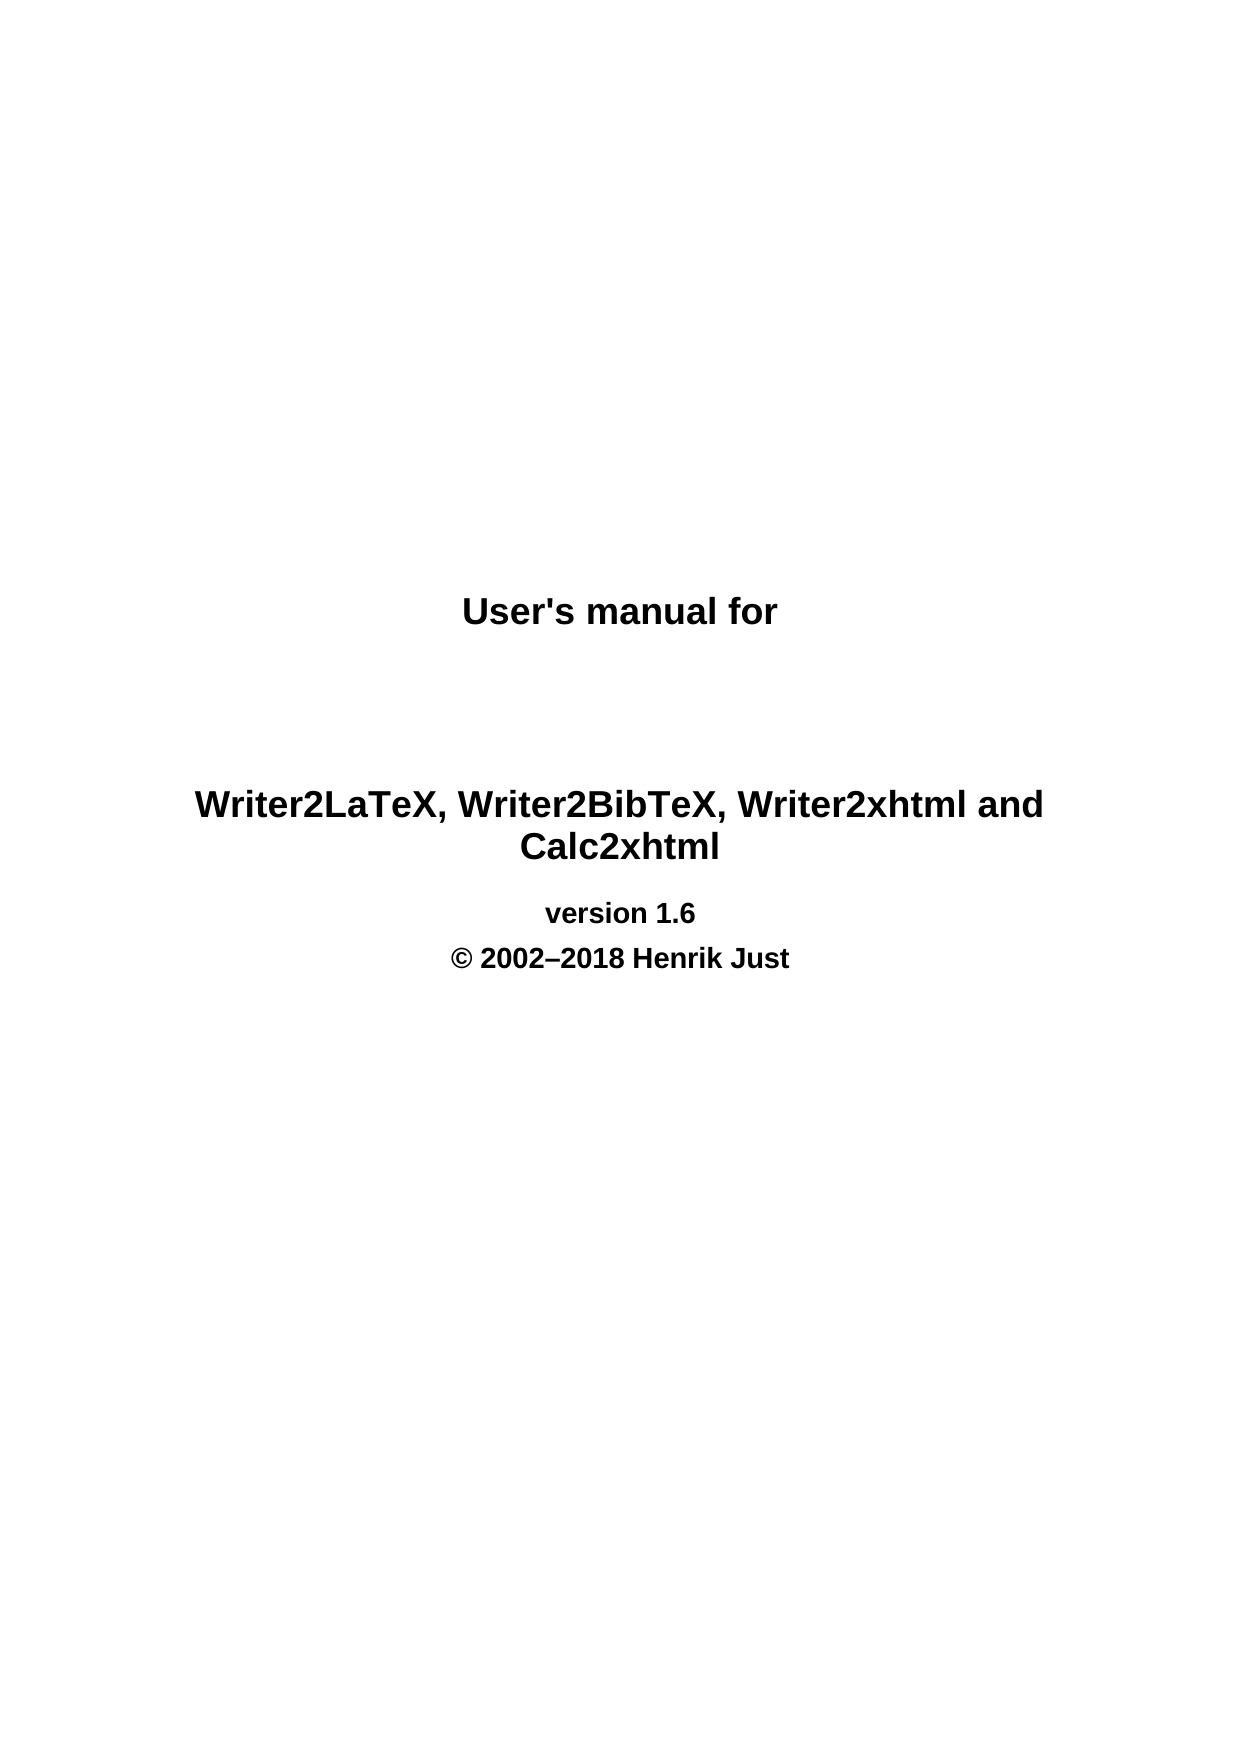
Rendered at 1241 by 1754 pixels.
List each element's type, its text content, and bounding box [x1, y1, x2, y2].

text Writer2LaTeX, Writer2BibTeX, Writer2xhtml and Calc2xhtml [118, 784, 1122, 868]
text version 1.6 [118, 897, 1122, 930]
text © 2002–2018 Henrik Just [118, 942, 1122, 974]
text User's manual for [118, 591, 1122, 632]
